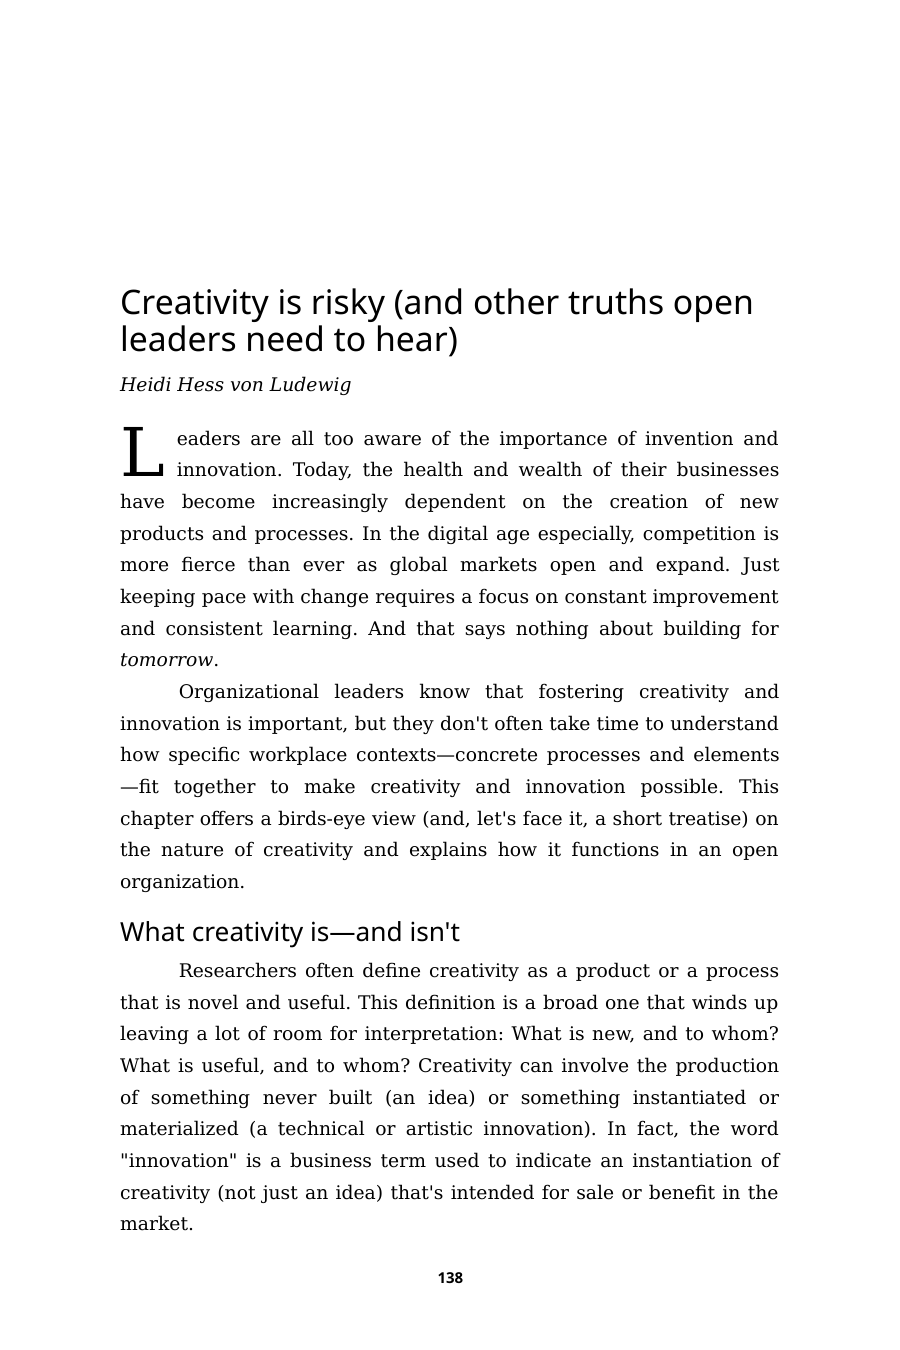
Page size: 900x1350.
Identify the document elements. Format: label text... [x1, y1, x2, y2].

text Leaders are all too aware of the importance of invention and innovation. Today, the health and wealth of their businesses have become increasingly dependent on the creation of new products and processes. In the digital age especially, competition is more fierce than ever as global markets open and expand. Just keeping pace with change requires a focus on constant improvement and consistent learning. And that says nothing about building for tomorrow. [120, 428, 780, 671]
text Organizational leaders know that fostering creativity and innovation is important, but they don't often take time to understand how specific workplace contexts—concrete processes and elements—fit together to make creativity and innovation possible. This chapter offers a birds-eye view (and, let's face it, a short treatise) on the nature of creativity and explains how it functions in an open organization. [120, 681, 780, 893]
subtitle What creativity is—and isn't [120, 918, 780, 948]
text Researchers often define creativity as a product or a process that is novel and useful. This definition is a broad one that winds up leaving a lot of room for interpretation: What is new, and to whom? What is useful, and to whom? Creativity can involve the production of something never built (an idea) or something instantiated or materialized (a technical or artistic innovation). In fact, the word "innovation" is a business term used to indicate an instantiation of creativity (not just an idea) that's intended for sale or benefit in the market. [120, 960, 780, 1235]
subtitle Creativity is risky (and other truths open leaders need to hear) [120, 283, 780, 362]
text Heidi Hess von Ludewig [120, 373, 780, 395]
